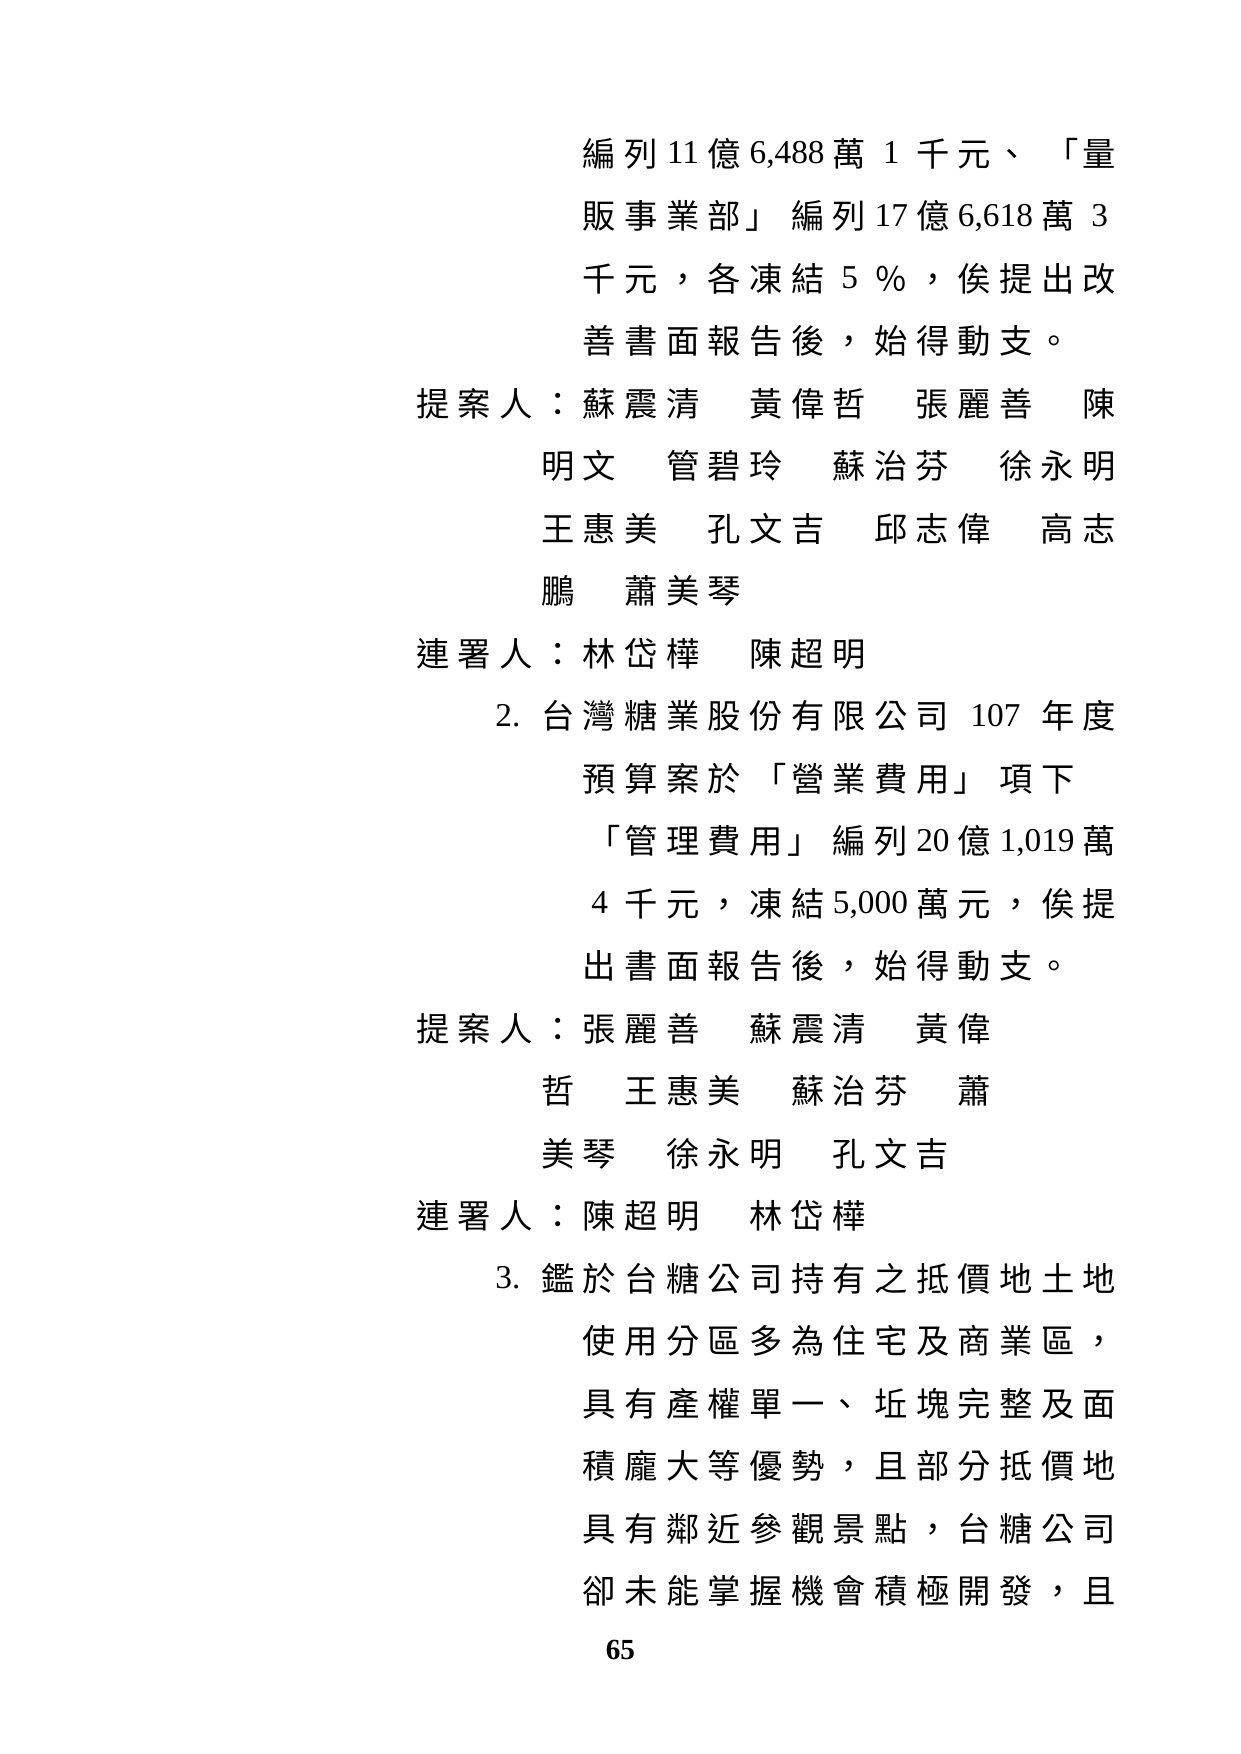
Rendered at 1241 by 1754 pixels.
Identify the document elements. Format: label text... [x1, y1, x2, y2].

text 提案人：蘇震清 黃偉哲 張麗善 陳明文 管碧玲 蘇治芬 徐永明 王惠美 孔文吉 邱志偉 高志鵬 蕭美琴 [397, 360, 1120, 610]
list 鑑於台糖公司持有之抵價地土地使用分區多為住宅及商業區，具有產權單一、坵塊完整及面積龐大等優勢，且部分抵價地具有鄰近參觀景點，台糖公司卻未能掌握機會積極開發，且 [474, 1235, 1120, 1610]
list 台灣糖業股份有限公司107年度預算案於「營業費用」項下「管理費用」編列20億1,019萬4千元，凍結5,000萬元，俟提出書面報告後，始得動支。 [474, 673, 1120, 985]
text 連署人：陳超明 林岱樺 [397, 1173, 1016, 1235]
list 編列11億6,488萬1千元、「量販事業部」編列17億6,618萬3千元，各凍結5％，俟提出改善書面報告後，始得動支。 [474, 110, 1120, 360]
text 連署人：林岱樺 陳超明 [397, 610, 1120, 673]
text 提案人：張麗善 蘇震清 黃偉哲 王惠美 蘇治芬 蕭美琴 徐永明 孔文吉 [397, 985, 1016, 1173]
